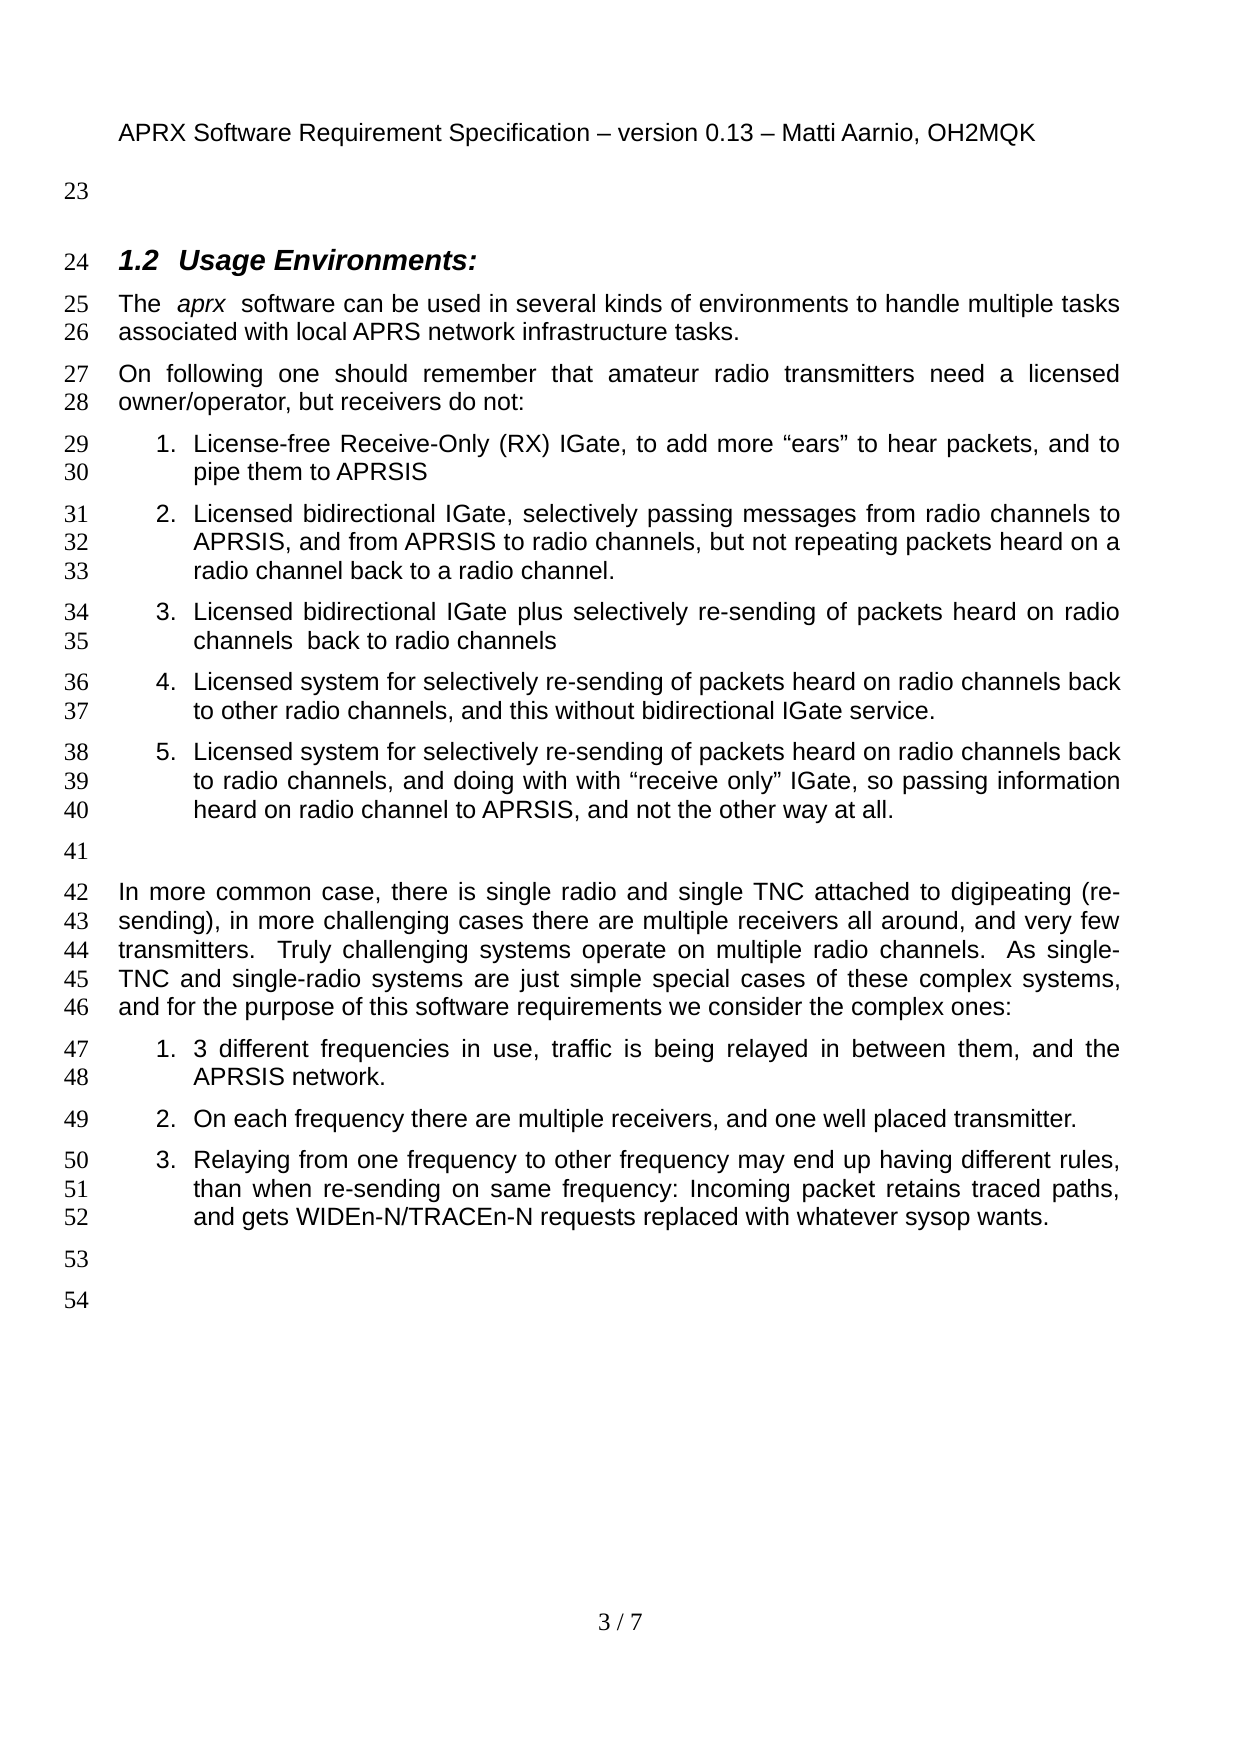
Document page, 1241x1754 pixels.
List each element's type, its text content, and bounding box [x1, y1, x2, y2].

list Licensed system for selectively re-sending of packets heard on radio channels back to other radio channels, and this without bidirectional IGate service. [156, 667, 1122, 725]
list On each frequency there are multiple receivers, and one well placed transmitter. [156, 1104, 1122, 1132]
text In more common case, there is single radio and single TNC attached to digipeating (re-sending), in more challenging cases there are multiple receivers all around, and very few transmitters. Truly challenging systems operate on multiple radio channels. As single-TNC and single-radio systems are just simple special cases of these complex systems, and for the purpose of this software requirements we consider the complex ones: [118, 877, 1122, 1021]
list 3 different frequencies in use, traffic is being relayed in between them, and the APRSIS network. [156, 1034, 1122, 1091]
text On following one should remember that amateur radio transmitters need a licensed owner/operator, but receivers do not: [118, 359, 1122, 416]
list Licensed bidirectional IGate, selectively passing messages from radio channels to APRSIS, and from APRSIS to radio channels, but not repeating packets heard on a radio channel back to a radio channel. [156, 499, 1122, 585]
list Licensed system for selectively re-sending of packets heard on radio channels back to radio channels, and doing with with “receive only” IGate, so passing information heard on radio channel to APRSIS, and not the other way at all. [156, 737, 1122, 824]
list Licensed bidirectional IGate plus selectively re-sending of packets heard on radio channels back to radio channels [156, 597, 1122, 655]
list License-free Receive-Only (RX) IGate, to add more “ears” to hear packets, and to pipe them to APRSIS [156, 429, 1122, 486]
text The aprx software can be used in several kinds of environments to handle multiple tasks associated with local APRS network infrastructure tasks. [118, 289, 1122, 346]
subtitle Usage Environments: [118, 243, 1122, 276]
list Relaying from one frequency to other frequency may end up having different rules, than when re-sending on same frequency: Incoming packet retains traced paths, and gets WIDEn-N/TRACEn-N requests replaced with whatever sysop wants. [156, 1145, 1122, 1231]
